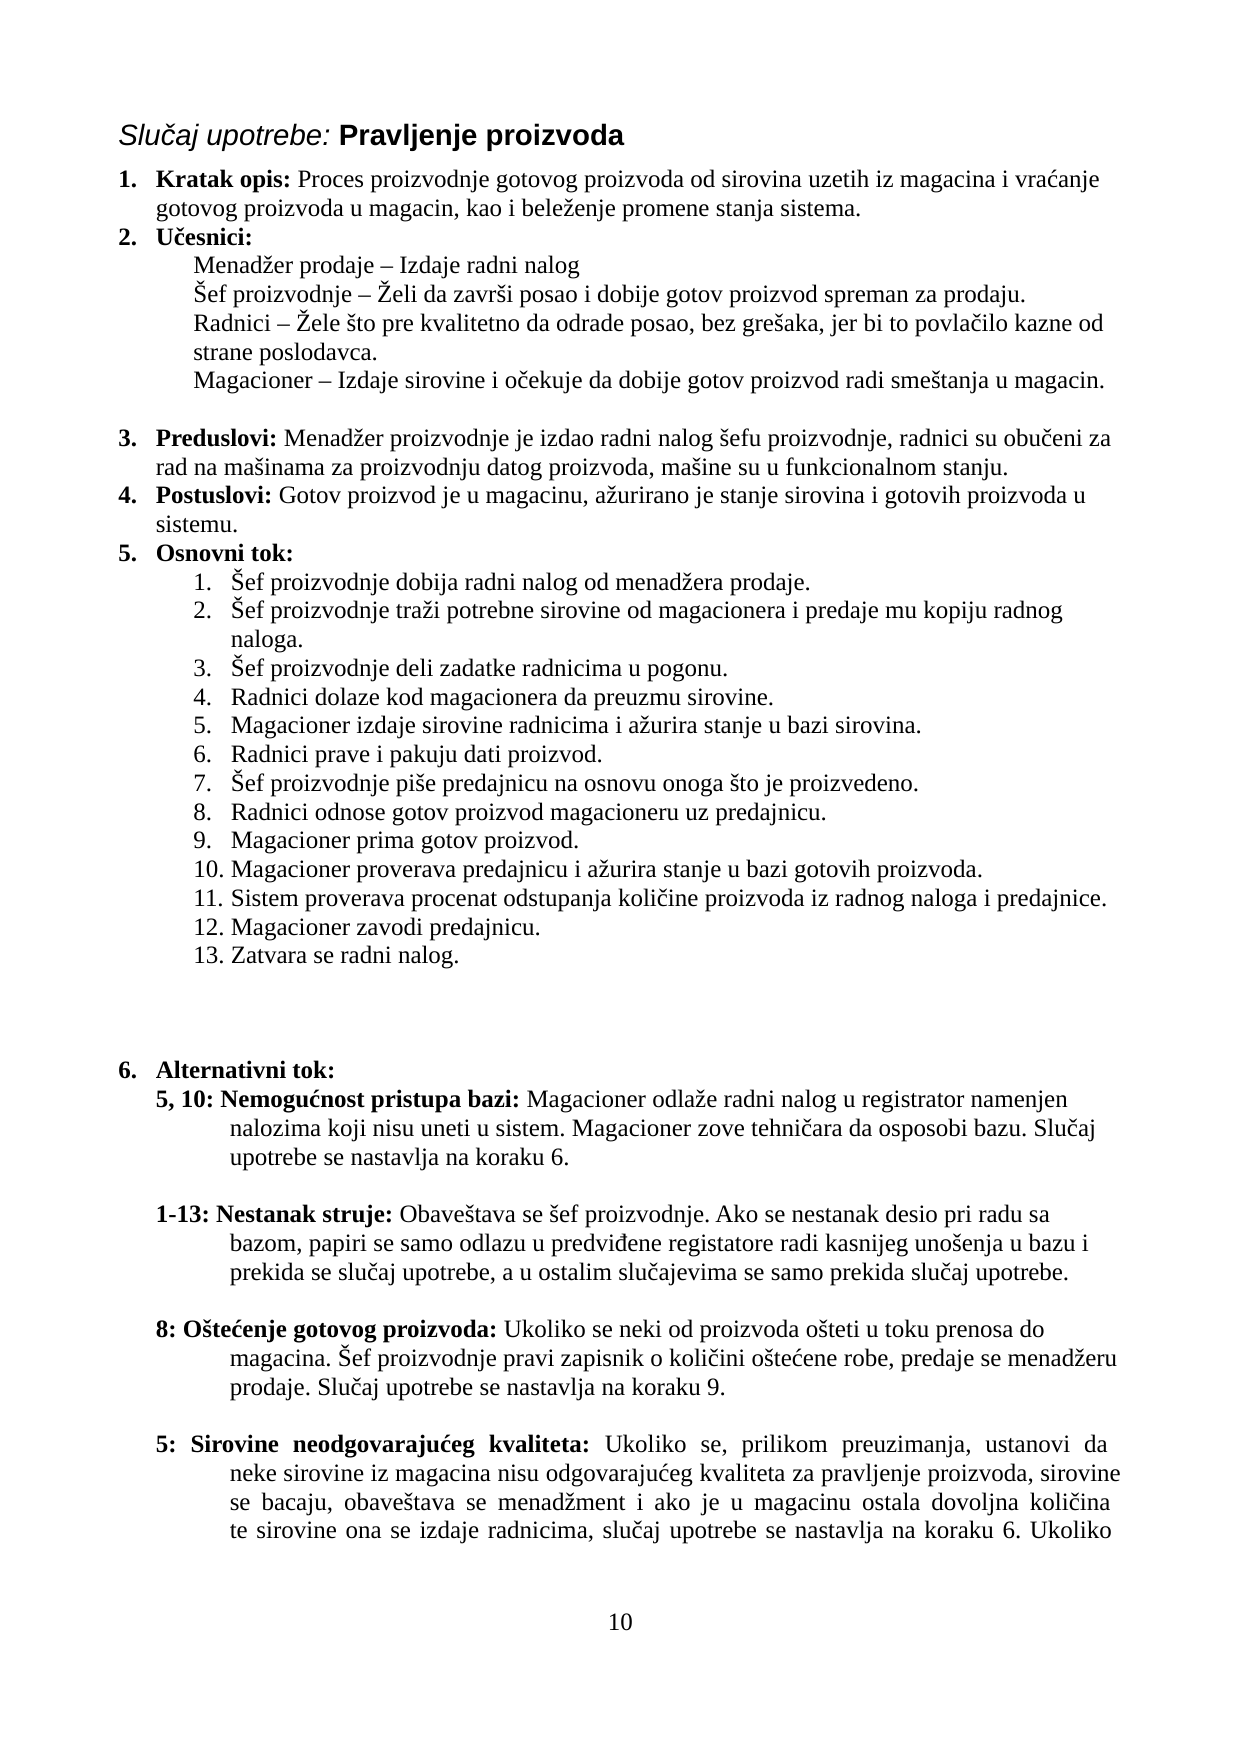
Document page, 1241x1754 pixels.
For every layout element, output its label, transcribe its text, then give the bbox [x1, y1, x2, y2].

list Postuslovi: Gotov proizvod je u magacinu, ažurirano je stanje sirovina i gotovih proizvoda u sistemu. [118, 481, 1122, 538]
list Radnici – Žele što pre kvalitetno da odrade posao, bez grešaka, jer bi to povlačilo kazne od strane poslodavca. [156, 308, 1122, 366]
list Radnici prave i pakuju dati proizvod. [193, 739, 1122, 768]
list Magacioner – Izdaje sirovine i očekuje da dobije gotov proizvod radi smeštanja u magacin. [156, 366, 1122, 394]
list Radnici dolaze kod magacionera da preuzmu sirovine. [193, 682, 1122, 711]
list Zatvara se radni nalog. [193, 941, 1122, 969]
list 5: Sirovine neodgovarajućeg kvaliteta: Ukoliko se, prilikom preuzimanja, ustanovi da neke sirovine iz magacina nisu odgovarajućeg kvaliteta za pravljenje proizvoda, sirovine se bacaju, obaveštava se menadžment i ako je u magacinu ostala dovoljna količina te sirovine ona se izdaje radnicima, slučaj upotrebe se nastavlja na koraku 6. Ukoliko [118, 1429, 1122, 1544]
list 8: Oštećenje gotovog proizvoda: Ukoliko se neki od proizvoda ošteti u toku prenosa do magacina. Šef proizvodnje pravi zapisnik o količini oštećene robe, predaje se menadžeru prodaje. Slučaj upotrebe se nastavlja na koraku 9. [118, 1314, 1122, 1401]
list Sistem proverava procenat odstupanja količine proizvoda iz radnog naloga i predajnice. [193, 883, 1122, 912]
list 1-13: Nestanak struje: Obaveštava se šef proizvodnje. Ako se nestanak desio pri radu sa bazom, papiri se samo odlazu u predviđene registatore radi kasnijeg unošenja u bazu i prekida se slučaj upotrebe, a u ostalim slučajevima se samo prekida slučaj upotrebe. [118, 1199, 1122, 1286]
list Šef proizvodnje piše predajnicu na osnovu onoga što je proizvedeno. [193, 768, 1122, 797]
list Učesnici: [118, 222, 1122, 251]
list Preduslovi: Menadžer proizvodnje je izdao radni nalog šefu proizvodnje, radnici su obučeni za rad na mašinama za proizvodnju datog proizvoda, mašine su u funkcionalnom stanju. [118, 423, 1122, 481]
list Magacioner proverava predajnicu i ažurira stanje u bazi gotovih proizvoda. [193, 854, 1122, 883]
list Magacioner izdaje sirovine radnicima i ažurira stanje u bazi sirovina. [193, 711, 1122, 739]
list 5, 10: Nemogućnost pristupa bazi: Magacioner odlaže radni nalog u registrator namenjen nalozima koji nisu uneti u sistem. Magacioner zove tehničara da osposobi bazu. Slučaj upotrebe se nastavlja na koraku 6. [118, 1084, 1122, 1171]
list Kratak opis: Proces proizvodnje gotovog proizvoda od sirovina uzetih iz magacina i vraćanje gotovog proizvoda u magacin, kao i beleženje promene stanja sistema. [118, 164, 1122, 222]
list Šef proizvodnje traži potrebne sirovine od magacionera i predaje mu kopiju radnog naloga. [193, 596, 1122, 653]
list Osnovni tok: [118, 538, 1122, 567]
list Magacioner prima gotov proizvod. [193, 826, 1122, 854]
subtitle Slučaj upotrebe: Pravljenje proizvoda [118, 118, 1122, 152]
list Menadžer prodaje – Izdaje radni nalog [156, 251, 1122, 279]
list Šef proizvodnje – Želi da završi posao i dobije gotov proizvod spreman za prodaju. [156, 279, 1122, 308]
list Radnici odnose gotov proizvod magacioneru uz predajnicu. [193, 797, 1122, 826]
list Šef proizvodnje deli zadatke radnicima u pogonu. [193, 653, 1122, 682]
list Šef proizvodnje dobija radni nalog od menadžera prodaje. [193, 567, 1122, 596]
list Alternativni tok: [118, 1056, 1122, 1084]
list Magacioner zavodi predajnicu. [193, 912, 1122, 941]
